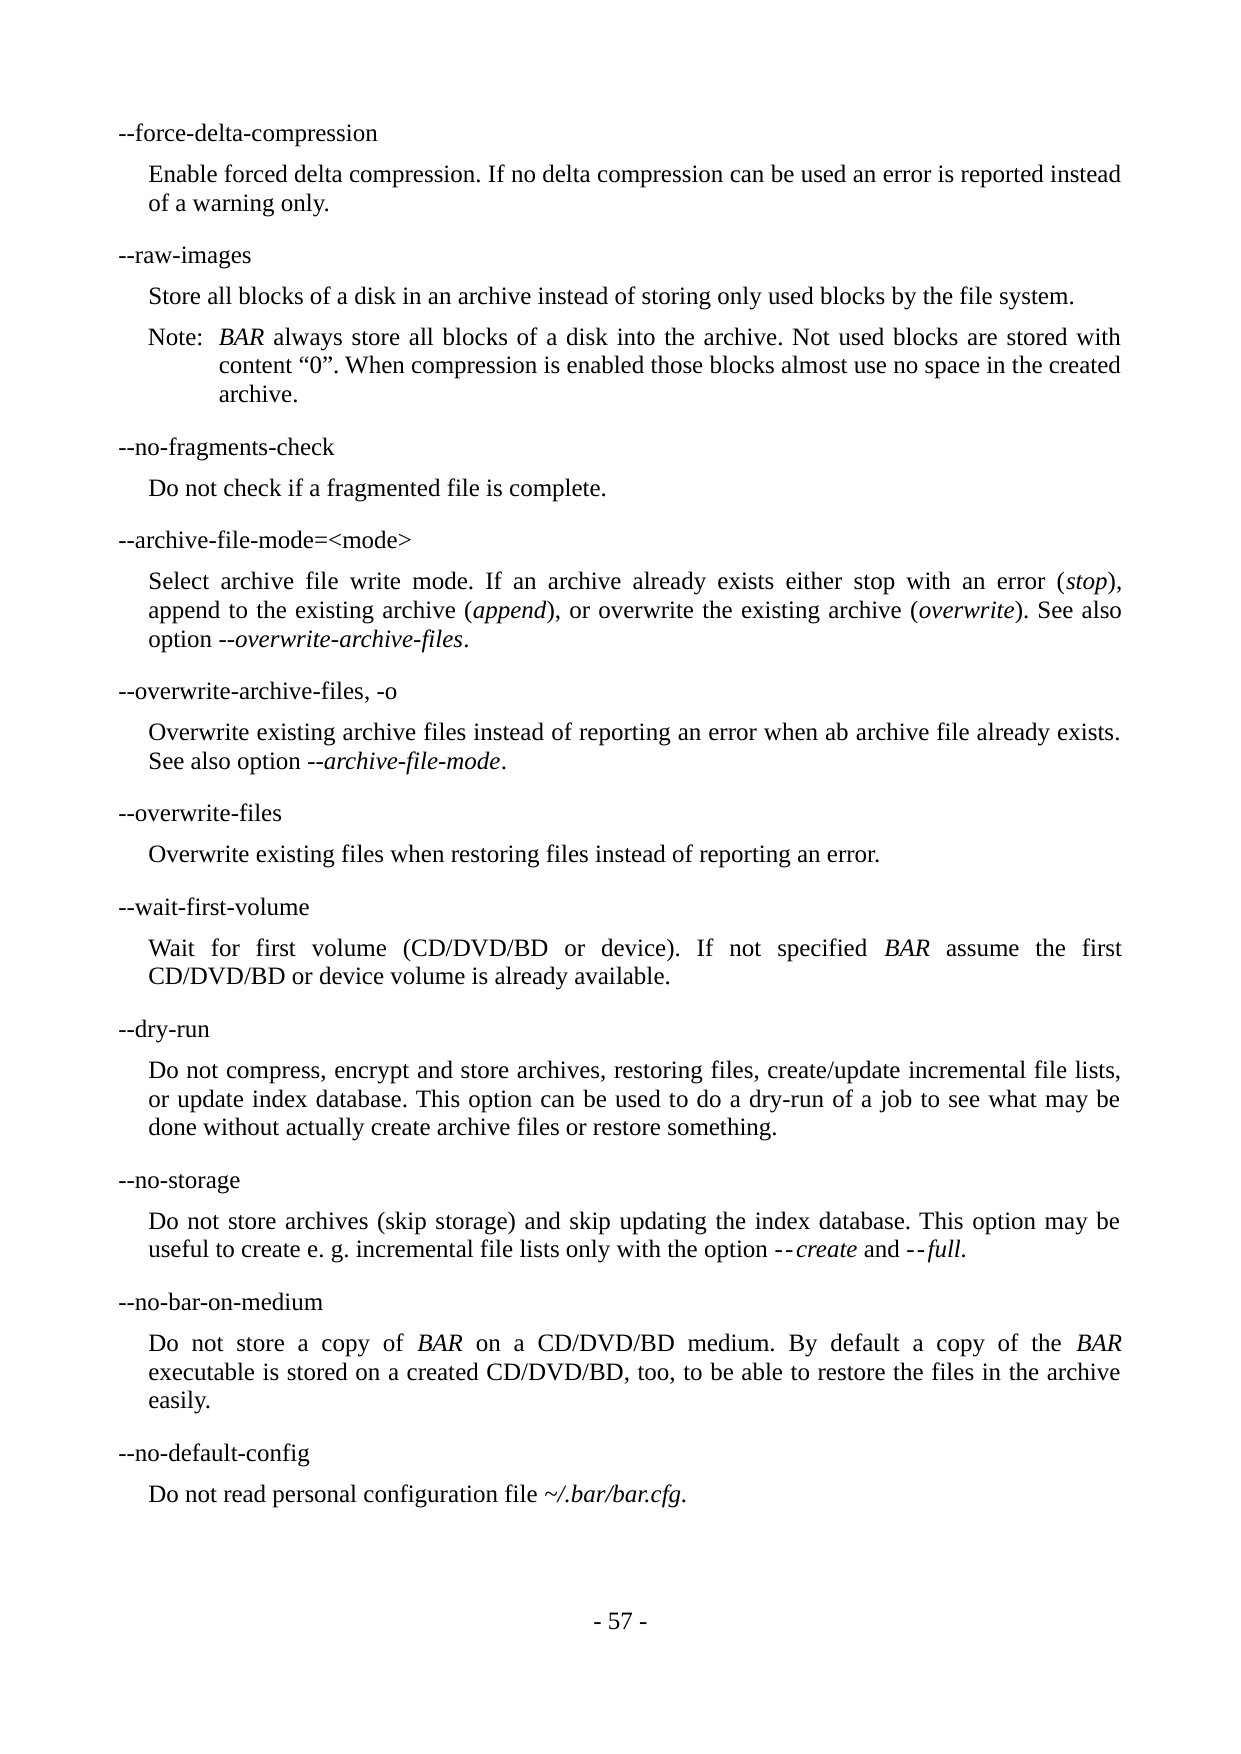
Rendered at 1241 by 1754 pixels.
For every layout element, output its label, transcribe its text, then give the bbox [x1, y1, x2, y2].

text Enable forced delta compression. If no delta compression can be used an error is reported instead of a warning only. [148, 159, 1122, 216]
title --wait-first-volume [118, 892, 1122, 921]
title --no-default-config [118, 1438, 1122, 1467]
text Do not store archives (skip storage) and skip updating the index database. This option may be useful to create e. g. incremental file lists only with the option ‑‑create and ‑‑full. [148, 1206, 1122, 1263]
title --no-fragments-check [118, 432, 1122, 461]
title --no-storage [118, 1165, 1122, 1194]
text Overwrite existing archive files instead of reporting an error when ab archive file already exists. See also option --archive-file-mode. [148, 717, 1122, 774]
text Do not read personal configuration file ~/.bar/bar.cfg. [148, 1479, 1122, 1508]
text Store all blocks of a disk in an archive instead of storing only used blocks by the file system. [148, 281, 1122, 310]
title --archive-file-mode=<mode> [118, 525, 1122, 554]
text Do not store a copy of BAR on a CD/DVD/BD medium. By default a copy of the BAR executable is stored on a created CD/DVD/BD, too, to be able to restore the files in the archive easily. [148, 1328, 1122, 1414]
title --no-bar-on-medium [118, 1287, 1122, 1316]
text Note: BAR always store all blocks of a disk into the archive. Not used blocks are stored with content “0”. When compression is enabled those blocks almost use no space in the created archive. [148, 322, 1122, 408]
title --overwrite-files [118, 798, 1122, 827]
title --overwrite-archive-files, -o [118, 676, 1122, 705]
title --dry-run [118, 1014, 1122, 1043]
text Wait for first volume (CD/DVD/BD or device). If not specified BAR assume the first CD/DVD/BD or device volume is already available. [148, 933, 1122, 990]
text Do not compress, encrypt and store archives, restoring files, create/update incremental file lists, or update index database. This option can be used to do a dry-run of a job to see what may be done without actually create archive files or restore something. [148, 1055, 1122, 1141]
text Select archive file write mode. If an archive already exists either stop with an error (stop), append to the existing archive (append), or overwrite the existing archive (overwrite). See also option --overwrite-archive-files. [148, 566, 1122, 652]
text Do not check if a fragmented file is complete. [148, 473, 1122, 501]
title --force-delta-compression [118, 118, 1122, 147]
text Overwrite existing files when restoring files instead of reporting an error. [148, 839, 1122, 868]
title --raw-images [118, 240, 1122, 269]
